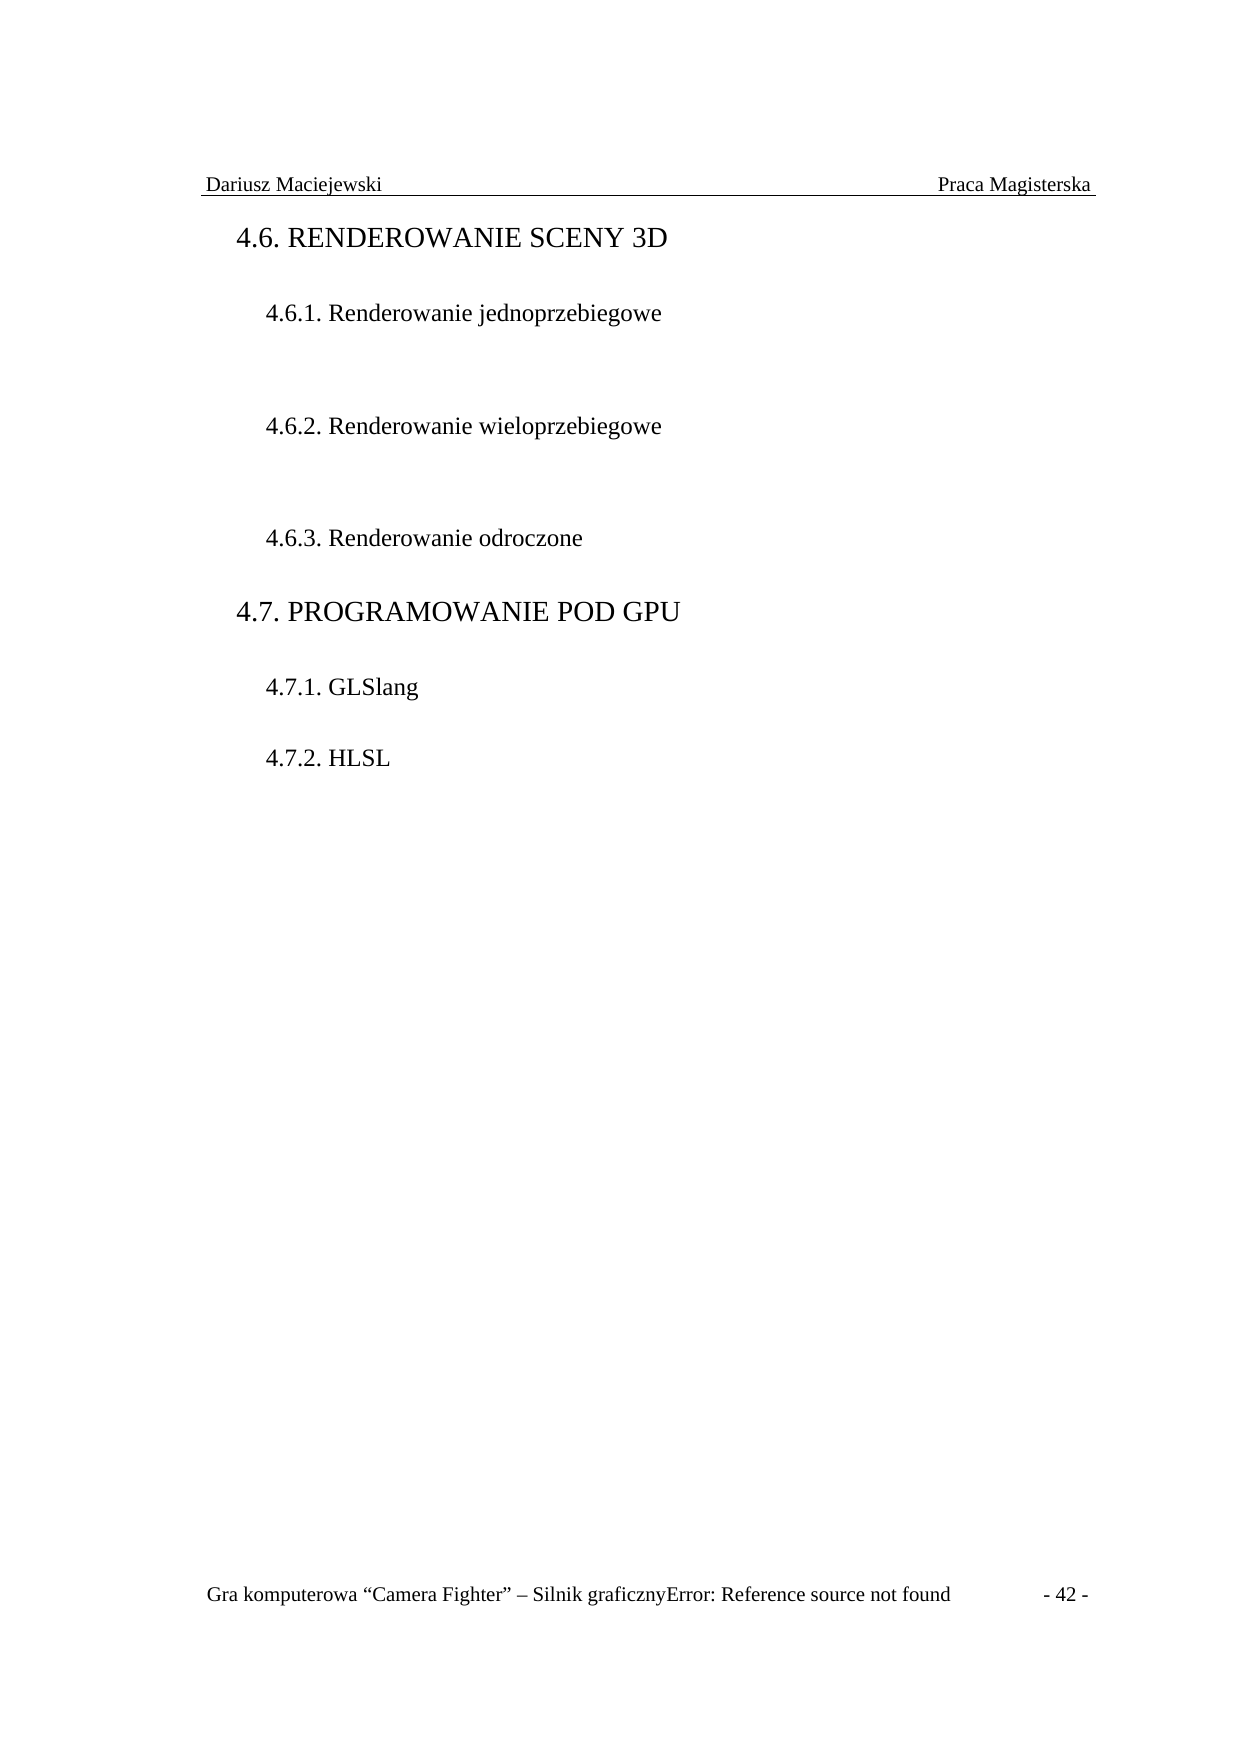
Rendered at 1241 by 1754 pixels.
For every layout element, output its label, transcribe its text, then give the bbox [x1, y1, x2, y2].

subtitle Renderowanie jednoprzebiegowe [207, 299, 1092, 327]
subtitle Programowanie pod GPU [207, 596, 1092, 628]
subtitle GLSlang [207, 673, 1092, 701]
subtitle HLSL [207, 744, 1092, 772]
subtitle Renderowanie wieloprzebiegowe [207, 412, 1092, 440]
subtitle Renderowanie sceny 3d [207, 221, 1092, 254]
subtitle Renderowanie odroczone [207, 524, 1092, 552]
